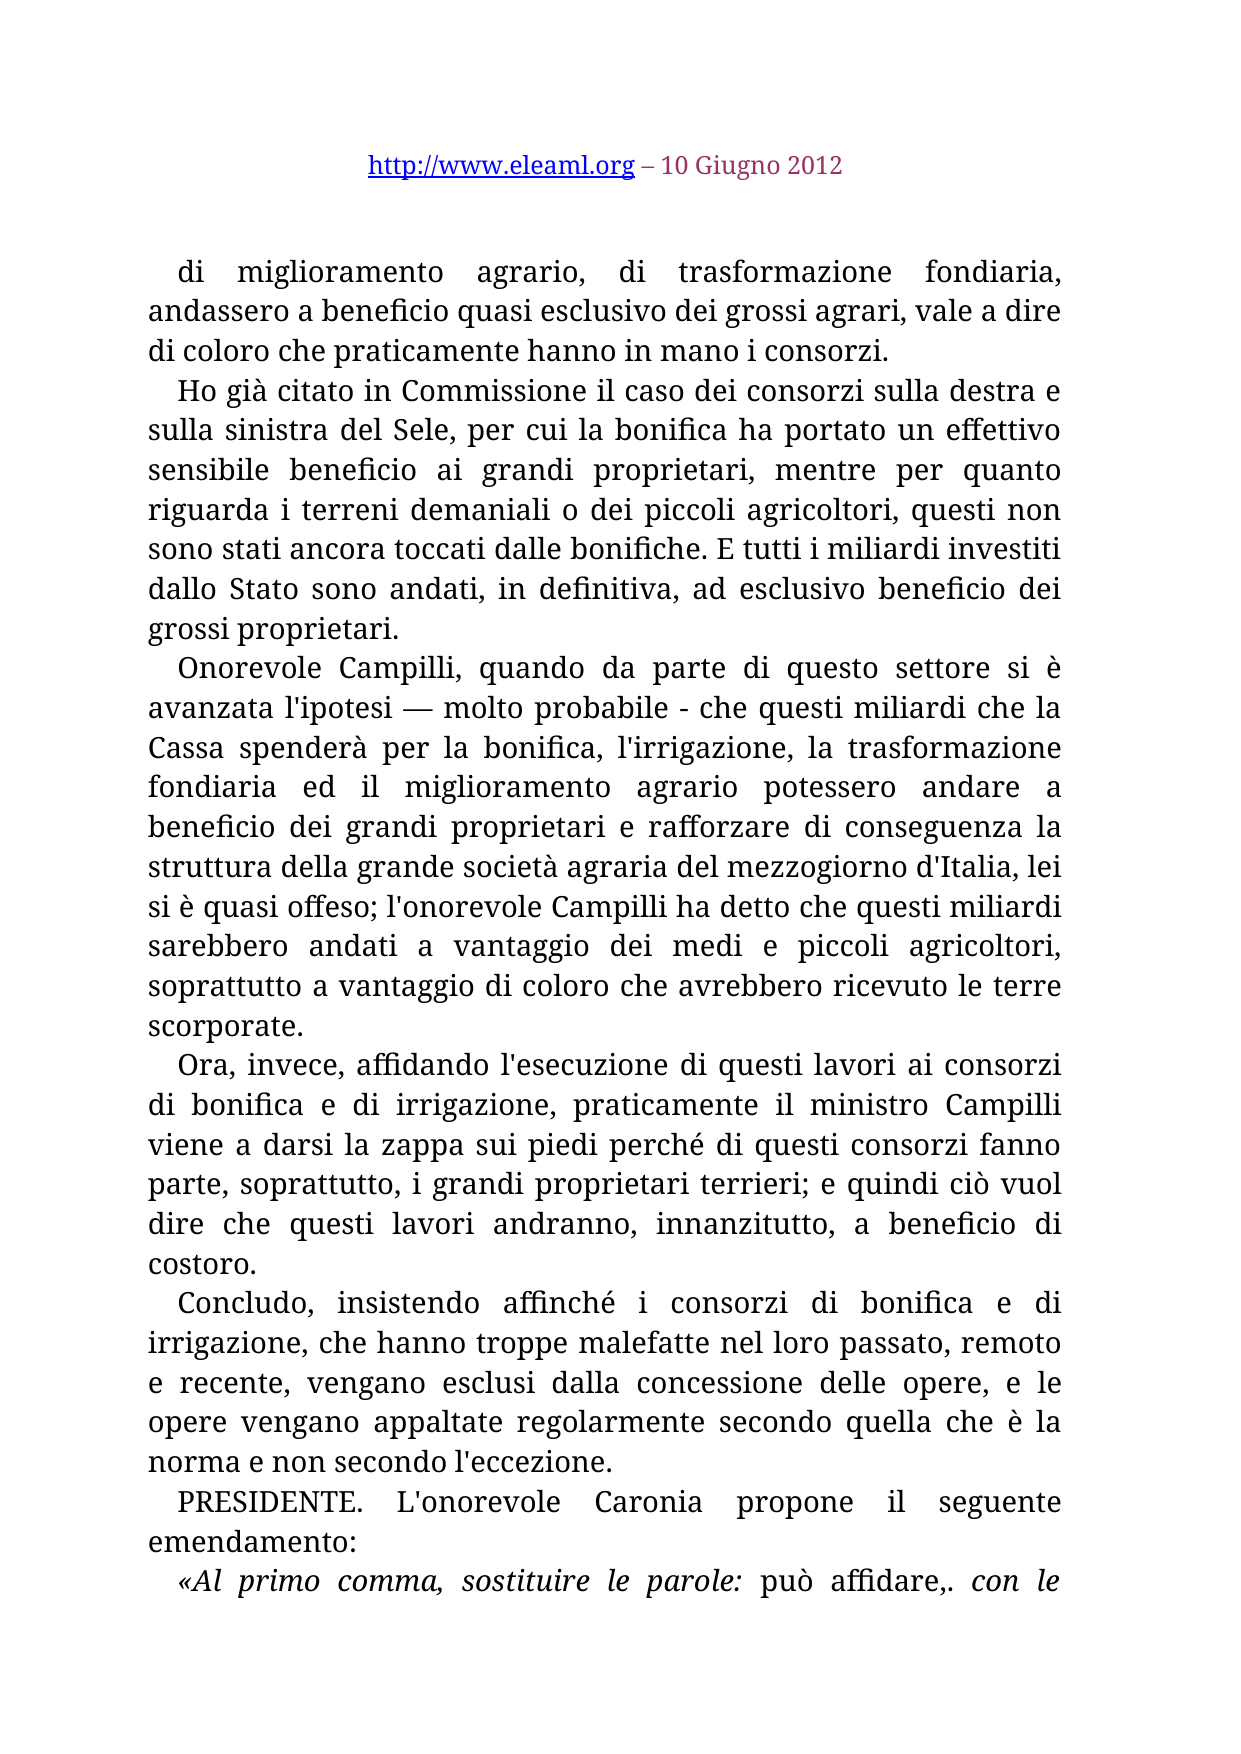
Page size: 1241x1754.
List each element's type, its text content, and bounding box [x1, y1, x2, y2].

text Onorevole Campilli, quando da parte di questo settore si è avanzata l'ipotesi — molto probabile - che questi miliardi che la Cassa spenderà per la bonifica, l'irrigazione, la trasformazione fondiaria ed il miglioramento agrario potessero andare a beneficio dei grandi proprietari e rafforzare di conseguenza la struttura della grande società agraria del mezzogiorno d'Italia, lei si è quasi offeso; l'onorevole Campilli ha detto che questi miliardi sarebbero andati a vantaggio dei medi e piccoli agricoltori, soprattutto a vantaggio di coloro che avrebbero ricevuto le terre scorporate. [148, 648, 1063, 1044]
text Concludo, insistendo affinché i consorzi di bonifica e di irrigazione, che hanno troppe malefatte nel loro passato, remoto e recente, vengano esclusi dalla concessione delle opere, e le opere vengano appaltate regolarmente secondo quella che è la norma e non secondo l'eccezione. [148, 1283, 1063, 1481]
text «Al primo comma, sostituire le parole: può affidare,. con le [148, 1561, 1063, 1600]
text di miglioramento agrario, di trasformazione fondiaria, andassero a beneficio quasi esclusivo dei grossi agrari, vale a dire di coloro che praticamente hanno in mano i consorzi. [148, 251, 1063, 370]
text Ho già citato in Commissione il caso dei consorzi sulla destra e sulla sinistra del Sele, per cui la bonifica ha portato un effettivo sensibile beneficio ai grandi proprietari, mentre per quanto riguarda i terreni demaniali o dei piccoli agricoltori, questi non sono stati ancora toccati dalle bonifiche. E tutti i miliardi investiti dallo Stato sono andati, in definitiva, ad esclusivo beneficio dei grossi proprietari. [148, 370, 1063, 648]
text Ora, invece, affidando l'esecuzione di questi lavori ai consorzi di bonifica e di irrigazione, praticamente il ministro Campilli viene a darsi la zappa sui piedi perché di questi consorzi fanno parte, soprattutto, i grandi proprietari terrieri; e quindi ciò vuol dire che questi lavori andranno, innanzitutto, a beneficio di costoro. [148, 1044, 1063, 1283]
text PRESIDENTE. L'onorevole Caronia propone il seguente emendamento: [148, 1481, 1063, 1561]
